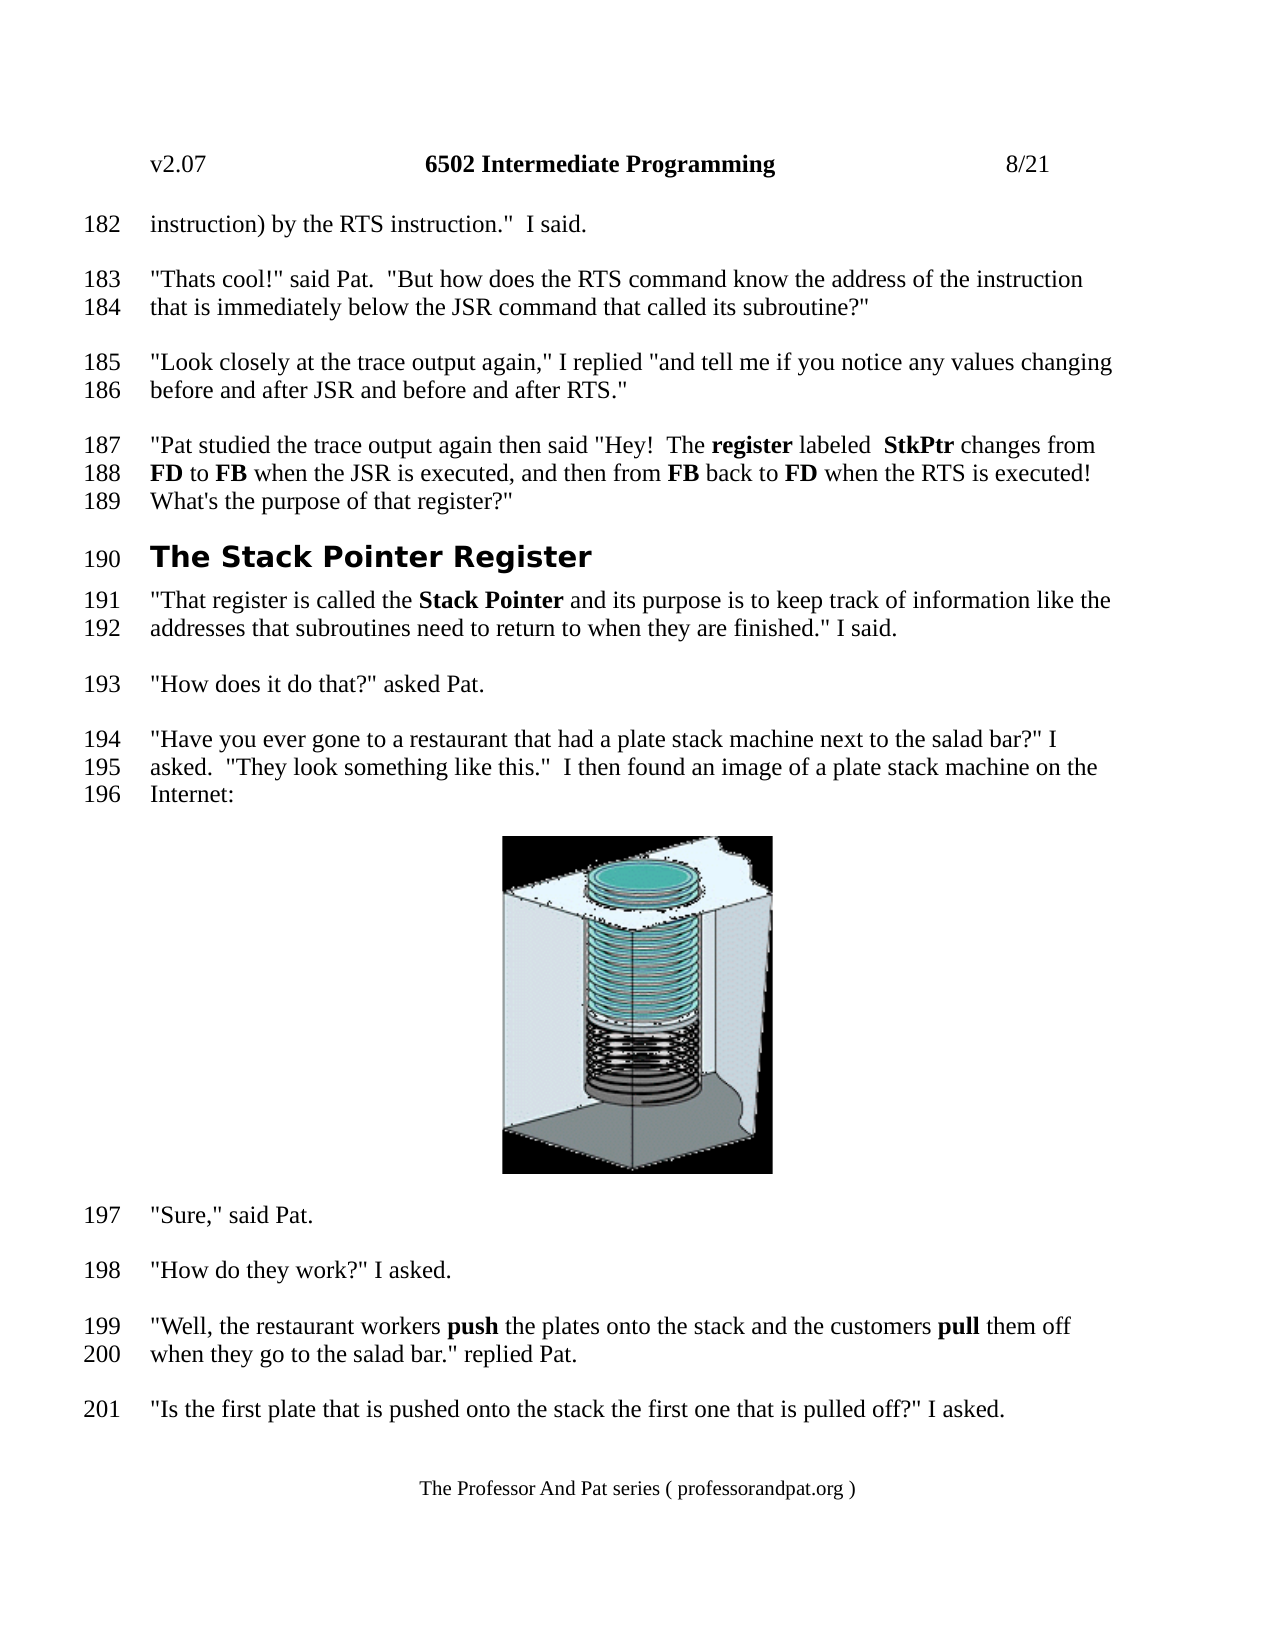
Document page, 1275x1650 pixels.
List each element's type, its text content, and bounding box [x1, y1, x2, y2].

text instruction) by the RTS instruction." I said. [150, 210, 1125, 238]
text "Well, the restaurant workers push the plates onto the stack and the customers pull them off when they go to the salad bar." replied Pat. [150, 1312, 1125, 1367]
text "Thats cool!" said Pat. "But how does the RTS command know the address of the instruction that is immediately below the JSR command that called its subroutine?" [150, 265, 1125, 321]
text "Pat studied the trace output again then said "Hey! The register labeled StkPtr changes from FD to FB when the JSR is executed, and then from FB back to FD when the RTS is executed! What's the purpose of that register?" [150, 432, 1125, 515]
text "Sure," said Pat. [150, 1201, 1125, 1229]
text "Look closely at the trace output again," I replied "and tell me if you notice any values changing before and after JSR and before and after RTS." [150, 348, 1125, 404]
text "Have you ever gone to a restaurant that had a plate stack machine next to the salad bar?" I asked. "They look something like this." I then found an image of a plate stack machine on the Internet: [150, 725, 1125, 808]
text "How does it do that?" asked Pat. [150, 670, 1125, 697]
text "How do they work?" I asked. [150, 1257, 1125, 1284]
text "Is the first plate that is pushed onto the stack the first one that is pulled off?" I asked. [150, 1395, 1125, 1423]
picture [502, 836, 773, 1174]
subtitle The Stack Pointer Register [150, 540, 1125, 574]
text "That register is called the Stack Pointer and its purpose is to keep track of information like the addresses that subroutines need to return to when they are finished." I said. [150, 587, 1125, 642]
